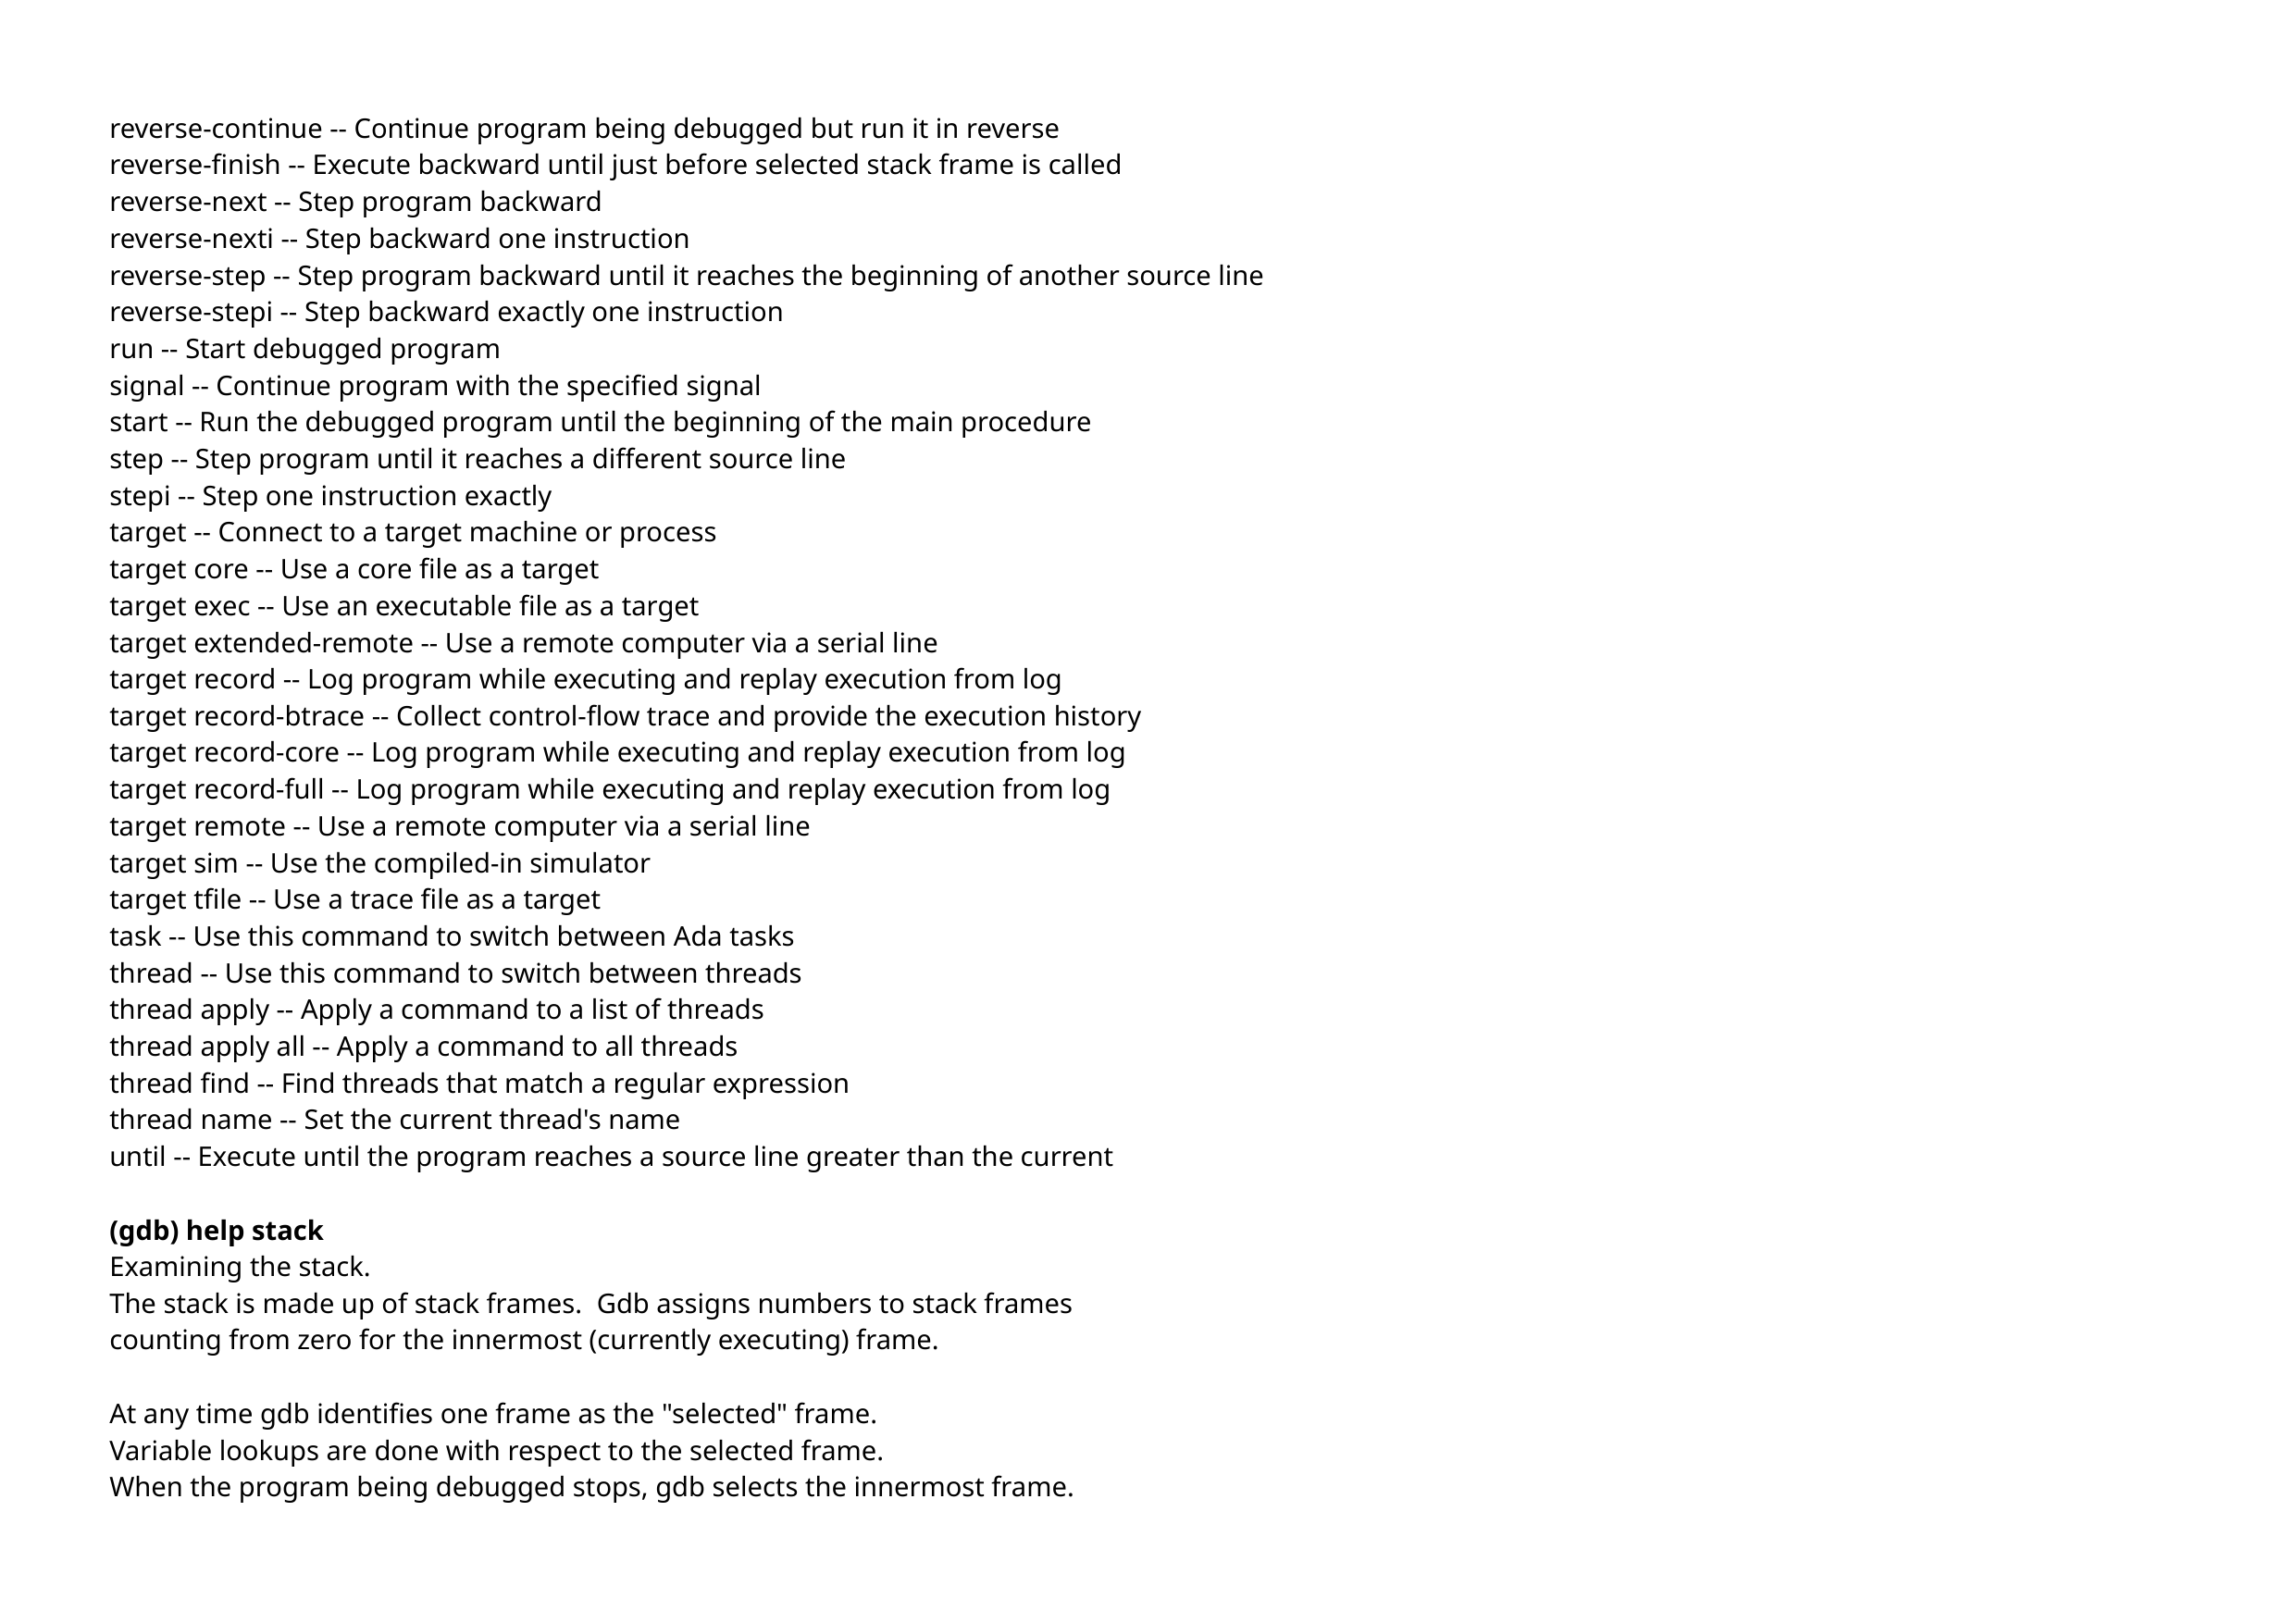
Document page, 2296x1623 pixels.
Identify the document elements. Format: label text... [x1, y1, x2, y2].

text reverse-continue -- Continue program being debugged but run it in reverse reverse-finish -- Execute backward until just before selected stack frame is called reverse-next -- Step program backward reverse-nexti -- Step backward one instruction reverse-step -- Step program backward until it reaches the beginning of another source line reverse-stepi -- Step backward exactly one instruction run -- Start debugged program signal -- Continue program with the specified signal start -- Run the debugged program until the beginning of the main procedure step -- Step program until it reaches a different source line stepi -- Step one instruction exactly target -- Connect to a target machine or process target core -- Use a core file as a target target exec -- Use an executable file as a target target extended-remote -- Use a remote computer via a serial line target record -- Log program while executing and replay execution from log target record-btrace -- Collect control-flow trace and provide the execution history target record-core -- Log program while executing and replay execution from log target record-full -- Log program while executing and replay execution from log target remote -- Use a remote computer via a serial line target sim -- Use the compiled-in simulator target tfile -- Use a trace file as a target task -- Use this command to switch between Ada tasks thread -- Use this command to switch between threads thread apply -- Apply a command to a list of threads thread apply all -- Apply a command to all threads thread find -- Find threads that match a regular expression thread name -- Set the current thread's name until -- Execute until the program reaches a source line greater than the current (gdb) help stack Examining the stack. The stack is made up of stack frames. Gdb assigns numbers to stack frames counting from zero for the innermost (currently executing) frame. At any time gdb identifies one frame as the "selected" frame. Variable lookups are done with respect to the selected frame. When the program being debugged stops, gdb selects the innermost frame. [109, 109, 2186, 1505]
